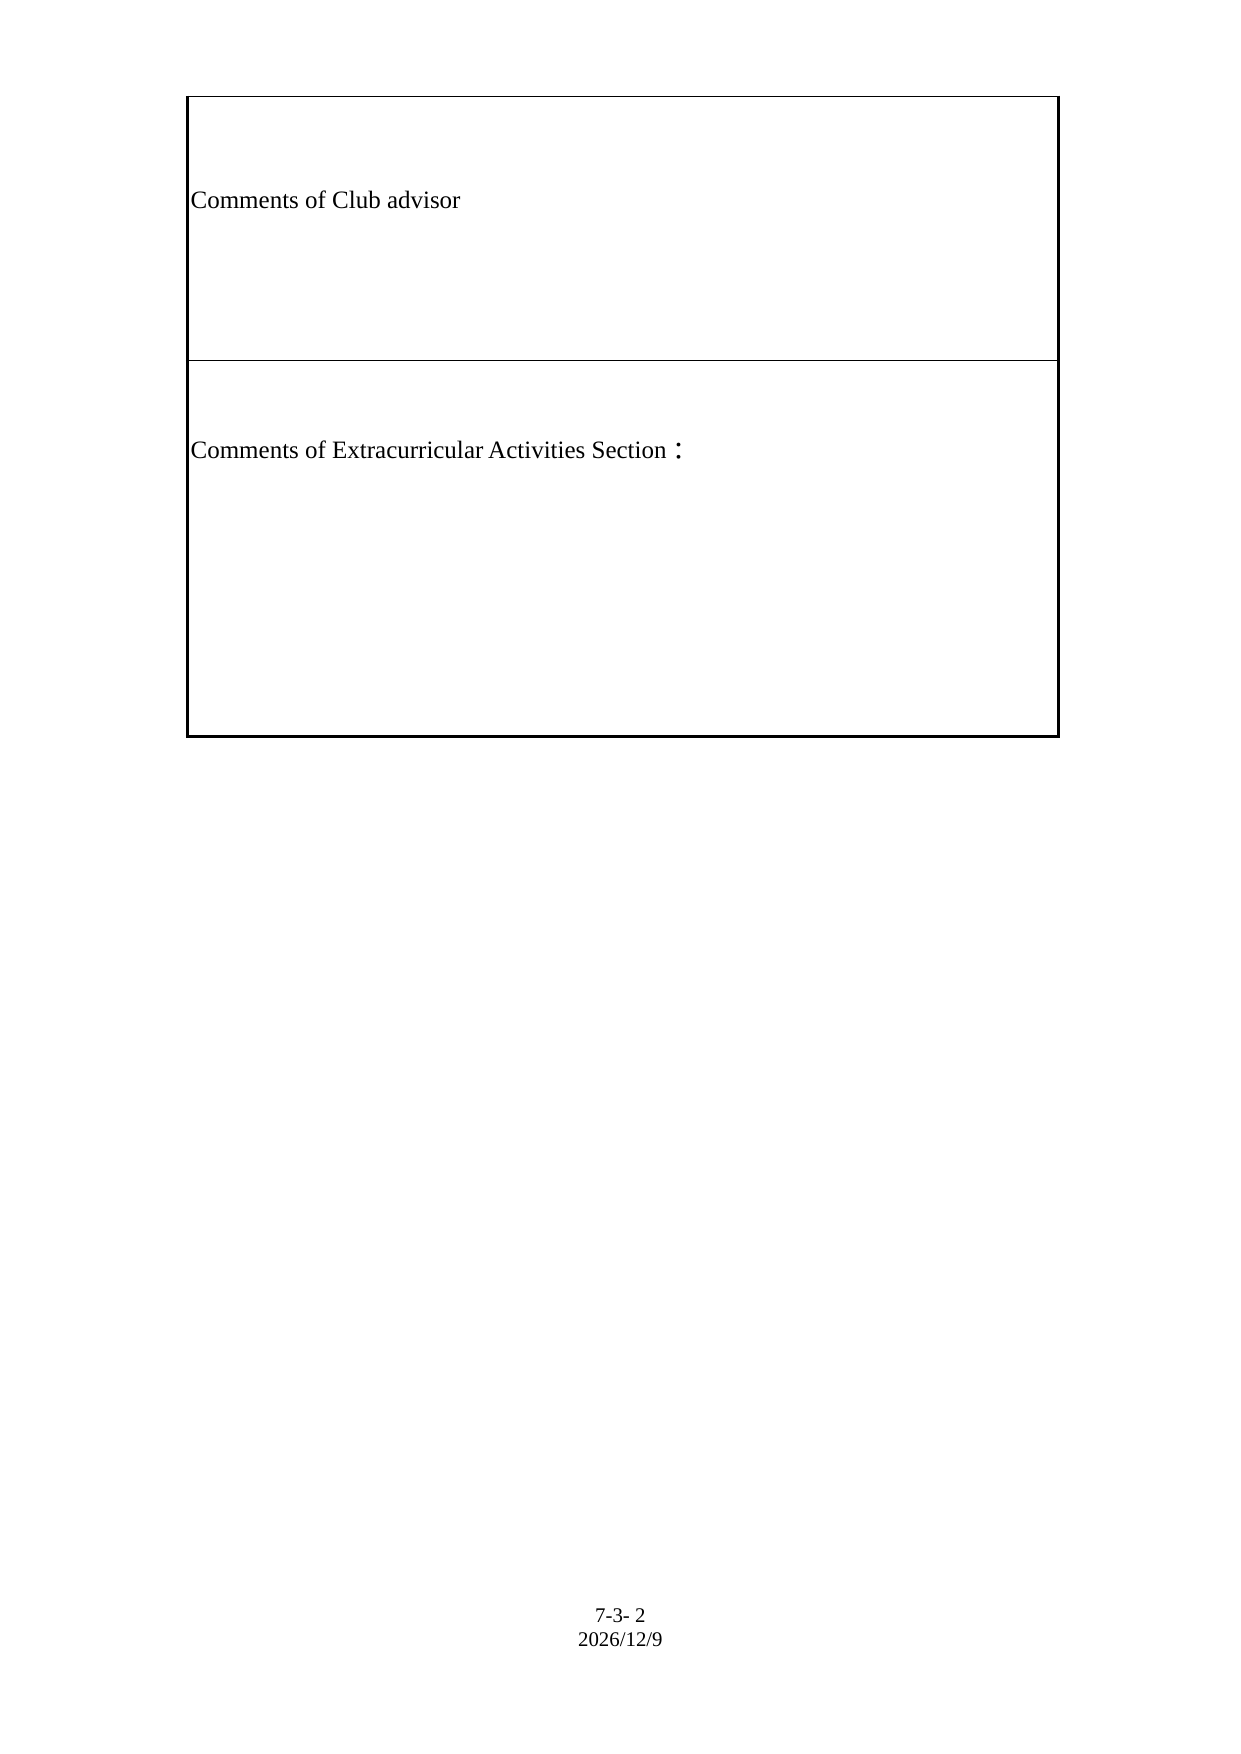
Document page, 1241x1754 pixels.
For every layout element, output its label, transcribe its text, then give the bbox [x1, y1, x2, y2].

table_cell Comments of Club advisor [189, 97, 1057, 360]
table_cell Comments of Extracurricular Activities Section： [189, 361, 1057, 735]
